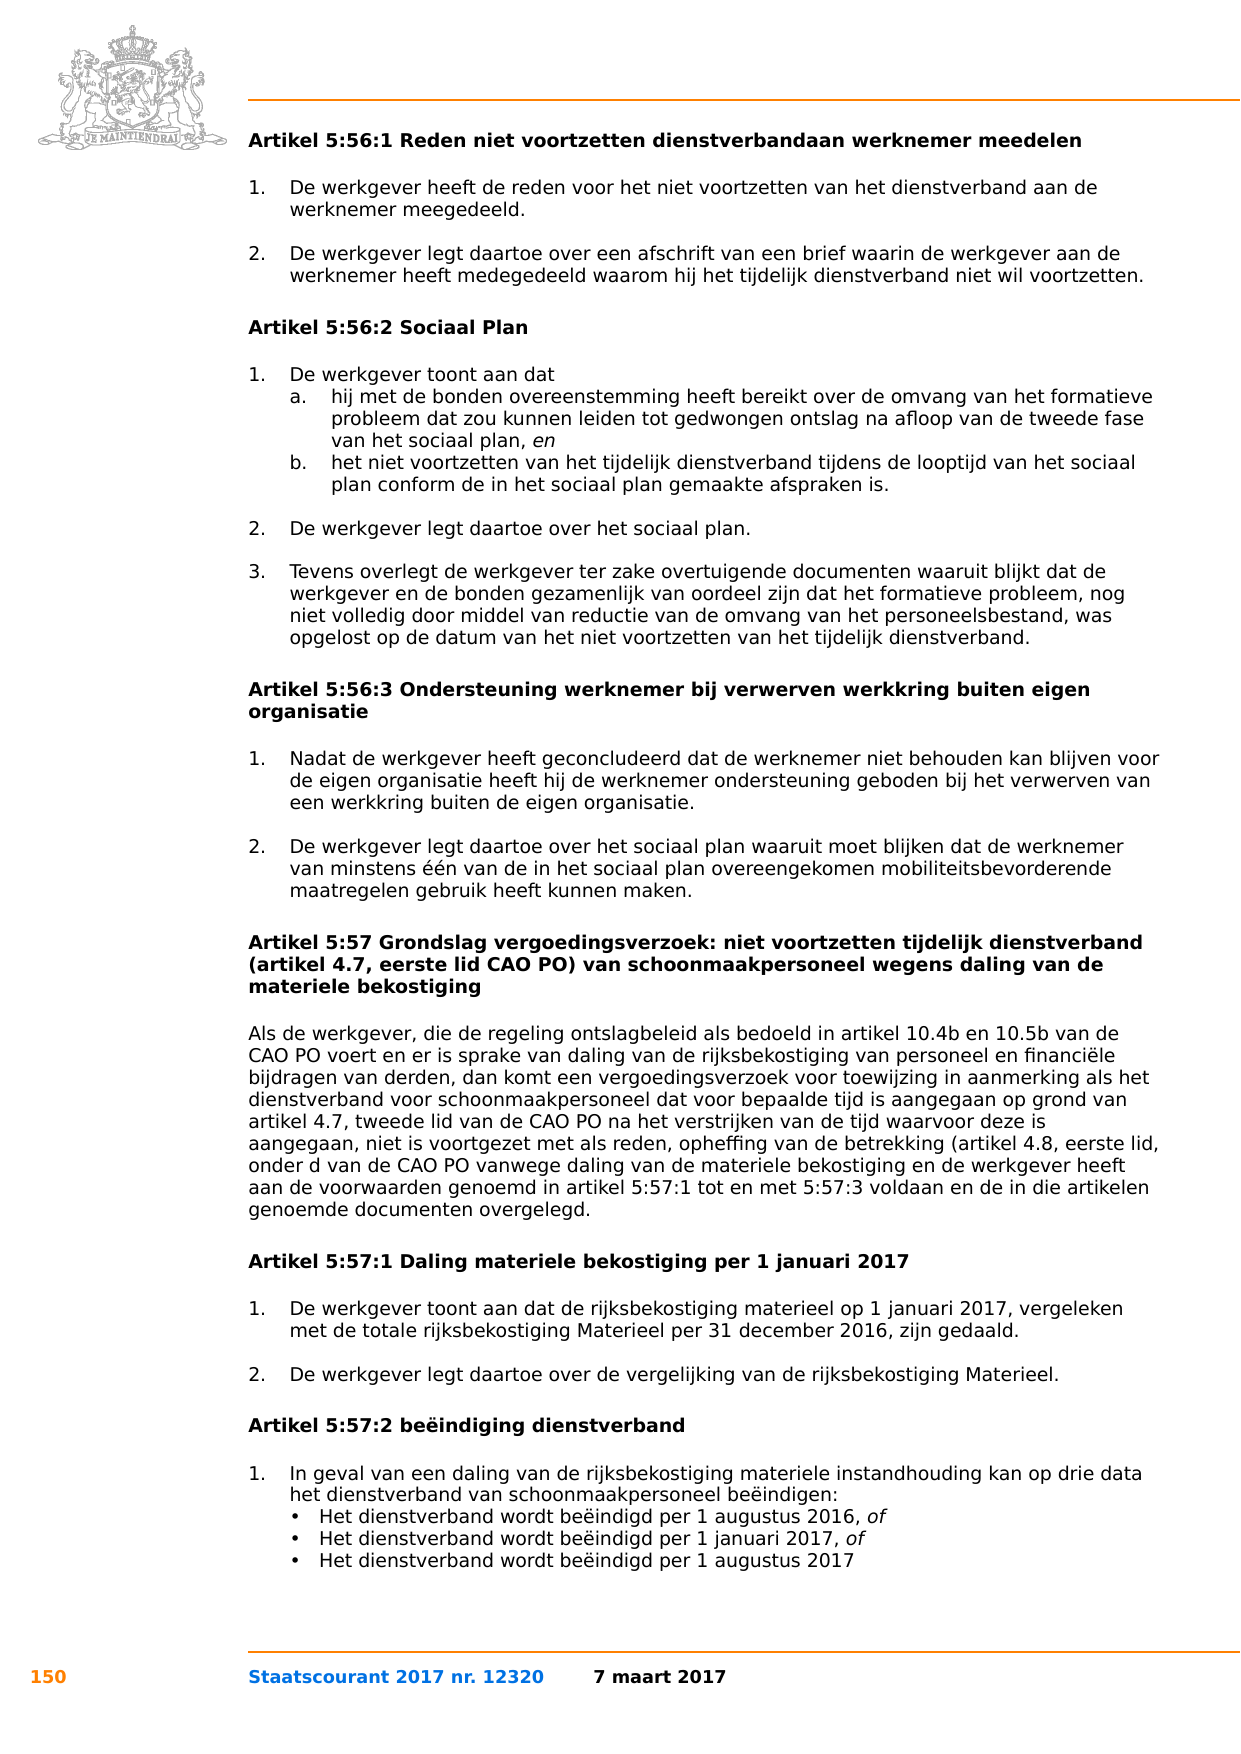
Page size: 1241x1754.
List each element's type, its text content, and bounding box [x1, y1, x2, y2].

text 2. De werkgever legt daartoe over het sociaal plan waaruit moet blijken dat de werknemer van minstens één van de in het sociaal plan overeengekomen mobiliteitsbevorderende maatregelen gebruik heeft kunnen maken. [248, 836, 1163, 902]
text Als de werkgever, die de regeling ontslagbeleid als bedoeld in artikel 10.4b en 10.5b van de CAO PO voert en er is sprake van daling van de rijksbekostiging van personeel en financiële bijdragen van derden, dan komt een vergoedingsverzoek voor toewijzing in aanmerking als het dienstverband voor schoonmaakpersoneel dat voor bepaalde tijd is aangegaan op grond van artikel 4.7, tweede lid van de CAO PO na het verstrijken van de tijd waarvoor deze is aangegaan, niet is voortgezet met als reden, opheffing van de betrekking (artikel 4.8, eerste lid, onder d van de CAO PO vanwege daling van de materiele bekostiging en de werkgever heeft aan de voorwaarden genoemd in artikel 5:57:1 tot en met 5:57:3 voldaan en de in die artikelen genoemde documenten overgelegd. [248, 1023, 1163, 1221]
text 1. Nadat de werkgever heeft geconcludeerd dat de werknemer niet behouden kan blijven voor de eigen organisatie heeft hij de werknemer ondersteuning geboden bij het verwerven van een werkkring buiten de eigen organisatie. [248, 748, 1163, 814]
text 1. De werkgever heeft de reden voor het niet voortzetten van het dienstverband aan de werknemer meegedeeld. [248, 177, 1163, 221]
subtitle Artikel 5:57 Grondslag vergoedingsverzoek: niet voortzetten tijdelijk dienstverband (artikel 4.7, eerste lid CAO PO) van schoonmaakpersoneel wegens daling van de materiele bekostiging [248, 932, 1163, 998]
text • Het dienstverband wordt beëindigd per 1 januari 2017, of [289, 1528, 1163, 1550]
subtitle Artikel 5:56:2 Sociaal Plan [248, 317, 1163, 339]
text 1. In geval van een daling van de rijksbekostiging materiele instandhouding kan op drie data het dienstverband van schoonmaakpersoneel beëindigen: [248, 1462, 1163, 1506]
subtitle Artikel 5:57:2 beëindiging dienstverband [248, 1415, 1163, 1437]
text 2. De werkgever legt daartoe over een afschrift van een brief waarin de werkgever aan de werknemer heeft medegedeeld waarom hij het tijdelijk dienstverband niet wil voortzetten. [248, 243, 1163, 287]
text a. hij met de bonden overeenstemming heeft bereikt over de omvang van het formatieve probleem dat zou kunnen leiden tot gedwongen ontslag na afloop van de tweede fase van het sociaal plan, en [289, 386, 1163, 452]
text 3. Tevens overlegt de werkgever ter zake overtuigende documenten waaruit blijkt dat de werkgever en de bonden gezamenlijk van oordeel zijn dat het formatieve probleem, nog niet volledig door middel van reductie van de omvang van het personeelsbestand, was opgelost op de datum van het niet voortzetten van het tijdelijk dienstverband. [248, 561, 1163, 649]
text 2. De werkgever legt daartoe over de vergelijking van de rijksbekostiging Materieel. [248, 1363, 1163, 1385]
text • Het dienstverband wordt beëindigd per 1 augustus 2017 [289, 1550, 1163, 1572]
text • Het dienstverband wordt beëindigd per 1 augustus 2016, of [289, 1506, 1163, 1528]
subtitle Artikel 5:56:1 Reden niet voortzetten dienstverbandaan werknemer meedelen [248, 130, 1163, 152]
text b. het niet voortzetten van het tijdelijk dienstverband tijdens de looptijd van het sociaal plan conform de in het sociaal plan gemaakte afspraken is. [289, 452, 1163, 496]
subtitle Artikel 5:57:1 Daling materiele bekostiging per 1 januari 2017 [248, 1251, 1163, 1273]
text 2. De werkgever legt daartoe over het sociaal plan. [248, 517, 1163, 539]
text 1. De werkgever toont aan dat de rijksbekostiging materieel op 1 januari 2017, vergeleken met de totale rijksbekostiging Materieel per 31 december 2016, zijn gedaald. [248, 1298, 1163, 1342]
subtitle Artikel 5:56:3 Ondersteuning werknemer bij verwerven werkkring buiten eigen organisatie [248, 679, 1163, 723]
picture [38, 25, 227, 150]
text 1. De werkgever toont aan dat [248, 364, 1163, 386]
